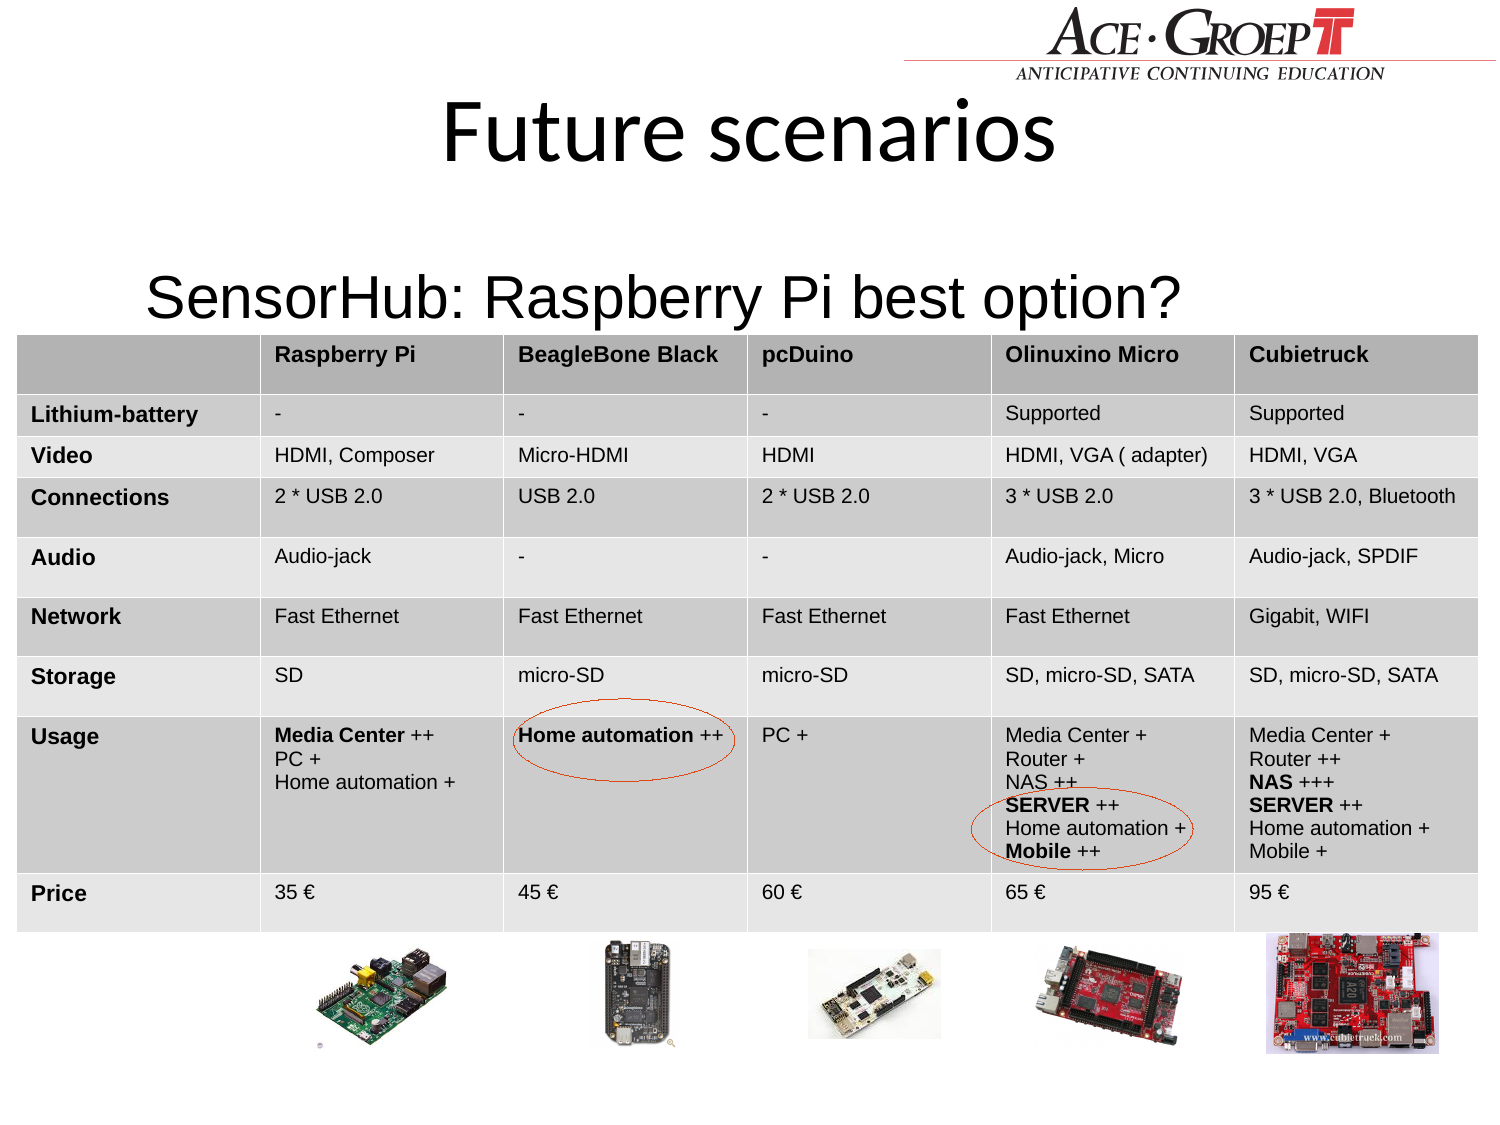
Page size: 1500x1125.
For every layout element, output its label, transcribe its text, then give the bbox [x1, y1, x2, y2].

table_cell micro-SD [748, 657, 991, 716]
table_cell - [261, 395, 503, 436]
table_cell Audio [17, 538, 260, 597]
table_cell Audio-jack, Micro [992, 538, 1234, 597]
picture [1266, 933, 1439, 1054]
table_cell HDMI, Composer [261, 437, 503, 477]
table_cell HDMI, VGA [1235, 437, 1478, 477]
table_cell Fast Ethernet [261, 598, 503, 656]
table_cell Media Center ++ PC + Home automation + [261, 717, 503, 873]
table_cell 65 € [992, 874, 1234, 932]
table_cell HDMI [748, 437, 991, 477]
table_cell Supported [1235, 395, 1478, 436]
table_cell - [748, 395, 991, 436]
table_cell Home automation ++ [504, 717, 747, 873]
table_header [17, 335, 260, 394]
table_cell Usage [17, 717, 260, 873]
table_cell 60 € [748, 874, 991, 932]
list SensorHub: Raspberry Pi best option? [75, 263, 1425, 334]
table_cell SD, micro-SD, SATA [992, 657, 1234, 716]
table_cell Storage [17, 657, 260, 716]
title Future scenarios [75, 44, 1425, 233]
table_cell 3 * USB 2.0 [992, 478, 1234, 537]
table_header BeagleBone Black [504, 335, 747, 394]
table_cell 2 * USB 2.0 [748, 478, 991, 537]
table_cell Fast Ethernet [992, 598, 1234, 656]
table_cell Lithium-battery [17, 395, 260, 436]
picture [1034, 940, 1183, 1051]
picture [316, 944, 447, 1049]
table_cell USB 2.0 [504, 478, 747, 537]
table_cell Audio-jack, SPDIF [1235, 538, 1478, 597]
table_cell Fast Ethernet [504, 598, 747, 656]
table_header Raspberry Pi [261, 335, 503, 394]
table_header Olinuxino Micro [992, 335, 1234, 394]
table_cell Supported [992, 395, 1234, 436]
table_cell Fast Ethernet [748, 598, 991, 656]
table_cell SD, micro-SD, SATA [1235, 657, 1478, 716]
picture [808, 949, 941, 1039]
table_cell SD [261, 657, 503, 716]
table_cell Audio-jack [261, 538, 503, 597]
table_cell Price [17, 874, 260, 932]
table_cell Network [17, 598, 260, 656]
table_cell 3 * USB 2.0, Bluetooth [1235, 478, 1478, 537]
table_cell Micro-HDMI [504, 437, 747, 477]
table_cell 45 € [504, 874, 747, 932]
table_cell - [504, 538, 747, 597]
table_cell 2 * USB 2.0 [261, 478, 503, 537]
table_cell 95 € [1235, 874, 1478, 932]
table_cell Video [17, 437, 260, 477]
table_cell 35 € [261, 874, 503, 932]
table_cell Media Center + Router + NAS ++ SERVER ++ Home automation + Mobile ++ [992, 717, 1234, 873]
table_header pcDuino [748, 335, 991, 394]
picture [589, 939, 679, 1049]
table_cell micro-SD [504, 657, 747, 716]
table_cell PC + [748, 717, 991, 873]
table_cell Connections [17, 478, 260, 537]
table_cell - [504, 395, 747, 436]
table_header Cubietruck [1235, 335, 1478, 394]
table_cell - [748, 538, 991, 597]
table_cell Media Center + Router ++ NAS +++ SERVER ++ Home automation + Mobile + [1235, 717, 1478, 873]
picture [904, 7, 1496, 80]
table_cell HDMI, VGA ( adapter) [992, 437, 1234, 477]
table_cell Gigabit, WIFI [1235, 598, 1478, 656]
